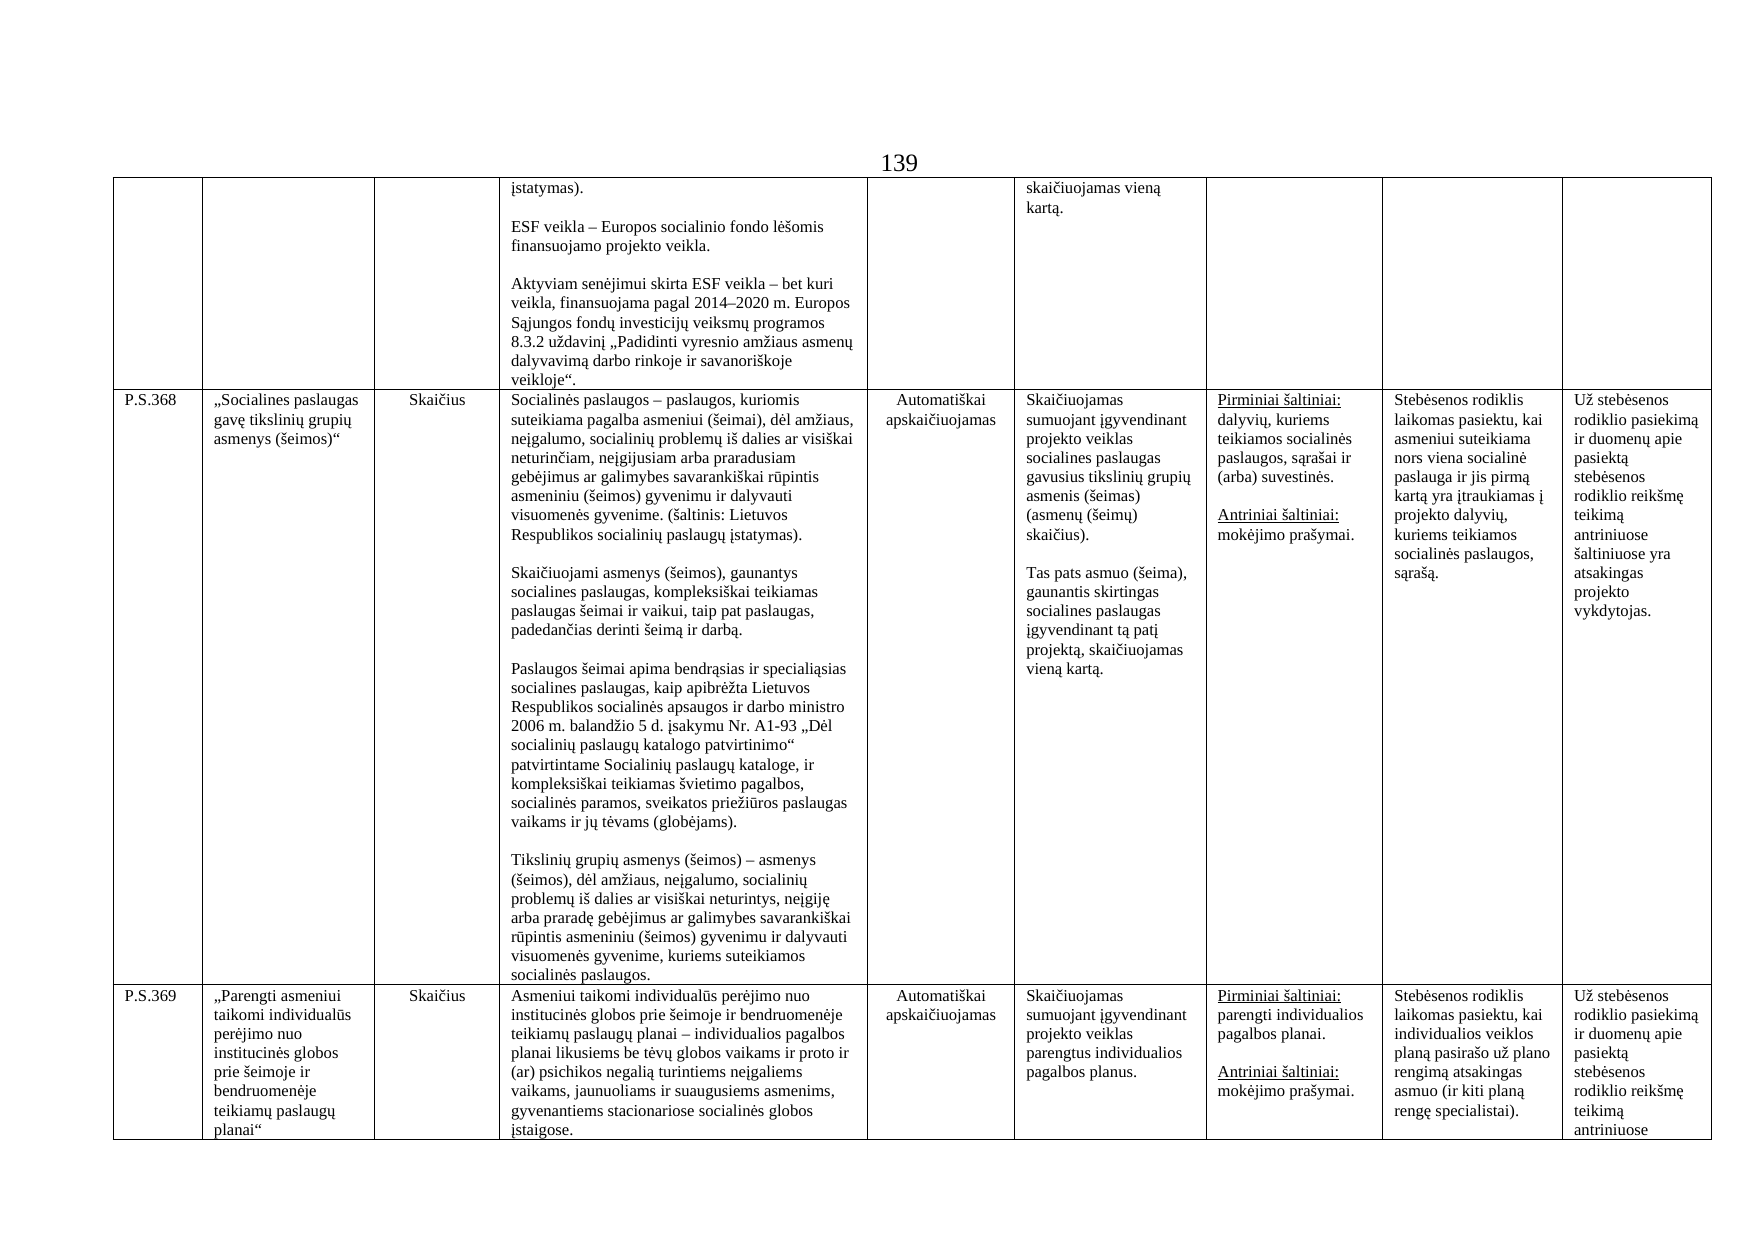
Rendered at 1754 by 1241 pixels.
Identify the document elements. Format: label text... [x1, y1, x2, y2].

table_cell Už stebėsenos rodiklio pasiekimą ir duomenų apie pasiektą stebėsenos rodiklio reikšmę teikimą antriniuose [1563, 985, 1711, 1139]
table_cell [1563, 178, 1711, 389]
table_cell [114, 178, 202, 389]
table_cell Pirminiai šaltiniai: parengti individualios pagalbos planai. Antriniai šaltiniai: mokėjimo prašymai. [1207, 985, 1382, 1139]
table_cell Automatiškai apskaičiuojamas [868, 985, 1014, 1139]
table_cell „Socialines paslaugas gavę tikslinių grupių asmenys (šeimos)“ [203, 390, 374, 984]
table_cell P.S.368 [114, 390, 202, 984]
table_cell Automatiškai apskaičiuojamas [868, 390, 1014, 984]
table_cell [1383, 178, 1562, 389]
table_cell [868, 178, 1014, 389]
table_cell Pirminiai šaltiniai: dalyvių, kuriems teikiamos socialinės paslaugos, sąrašai ir (arba) suvestinės. Antriniai šaltiniai: mokėjimo prašymai. [1207, 390, 1382, 984]
table_cell Skaičius [375, 985, 499, 1139]
table_cell [1207, 178, 1382, 389]
table_cell Socialinės paslaugos – paslaugos, kuriomis suteikiama pagalba asmeniui (šeimai), dėl amžiaus, neįgalumo, socialinių problemų iš dalies ar visiškai neturinčiam, neįgijusiam arba praradusiam gebėjimus ar galimybes savarankiškai rūpintis asmeniniu (šeimos) gyvenimu ir dalyvauti visuomenės gyvenime. (šaltinis: Lietuvos Respublikos socialinių paslaugų įstatymas). Skaičiuojami asmenys (šeimos), gaunantys socialines paslaugas, kompleksiškai teikiamas paslaugas šeimai ir vaikui, taip pat paslaugas, padedančias derinti šeimą ir darbą. Paslaugos šeimai apima bendrąsias ir specialiąsias socialines paslaugas, kaip apibrėžta Lietuvos Respublikos socialinės apsaugos ir darbo ministro 2006 m. balandžio 5 d. įsakymu Nr. A1-93 „Dėl socialinių paslaugų katalogo patvirtinimo“ patvirtintame Socialinių paslaugų kataloge, ir kompleksiškai teikiamas švietimo pagalbos, socialinės paramos, sveikatos priežiūros paslaugas vaikams ir jų tėvams (globėjams). Tikslinių grupių asmenys (šeimos) – asmenys (šeimos), dėl amžiaus, neįgalumo, socialinių problemų iš dalies ar visiškai neturintys, neįgiję arba praradę gebėjimus ar galimybes savarankiškai rūpintis asmeniniu (šeimos) gyvenimu ir dalyvauti visuomenės gyvenime, kuriems suteikiamos socialinės paslaugos. [500, 390, 867, 984]
table_cell Skaičius [375, 390, 499, 984]
table_cell įstatymas). ESF veikla – Europos socialinio fondo lėšomis finansuojamo projekto veikla. Aktyviam senėjimui skirta ESF veikla – bet kuri veikla, finansuojama pagal 2014–2020 m. Europos Sąjungos fondų investicijų veiksmų programos 8.3.2 uždavinį „Padidinti vyresnio amžiaus asmenų dalyvavimą darbo rinkoje ir savanoriškoje veikloje“. [500, 178, 867, 389]
table_cell skaičiuojamas vieną kartą. [1015, 178, 1206, 389]
table_cell Asmeniui taikomi individualūs perėjimo nuo institucinės globos prie šeimoje ir bendruomenėje teikiamų paslaugų planai – individualios pagalbos planai likusiems be tėvų globos vaikams ir proto ir (ar) psichikos negalią turintiems neįgaliems vaikams, jaunuoliams ir suaugusiems asmenims, gyvenantiems stacionariose socialinės globos įstaigose. [500, 985, 867, 1139]
table_cell Stebėsenos rodiklis laikomas pasiektu, kai asmeniui suteikiama nors viena socialinė paslauga ir jis pirmą kartą yra įtraukiamas į projekto dalyvių, kuriems teikiamos socialinės paslaugos, sąrašą. [1383, 390, 1562, 984]
table_cell „Parengti asmeniui taikomi individualūs perėjimo nuo institucinės globos prie šeimoje ir bendruomenėje teikiamų paslaugų planai“ [203, 985, 374, 1139]
table_cell Stebėsenos rodiklis laikomas pasiektu, kai individualios veiklos planą pasirašo už plano rengimą atsakingas asmuo (ir kiti planą rengę specialistai). [1383, 985, 1562, 1139]
table_cell Skaičiuojamas sumuojant įgyvendinant projekto veiklas socialines paslaugas gavusius tikslinių grupių asmenis (šeimas) (asmenų (šeimų) skaičius). Tas pats asmuo (šeima), gaunantis skirtingas socialines paslaugas įgyvendinant tą patį projektą, skaičiuojamas vieną kartą. [1015, 390, 1206, 984]
table_cell P.S.369 [114, 985, 202, 1139]
table_cell [375, 178, 499, 389]
table_cell [203, 178, 374, 389]
table_cell Skaičiuojamas sumuojant įgyvendinant projekto veiklas parengtus individualios pagalbos planus. [1015, 985, 1206, 1139]
table_cell Už stebėsenos rodiklio pasiekimą ir duomenų apie pasiektą stebėsenos rodiklio reikšmę teikimą antriniuose šaltiniuose yra atsakingas projekto vykdytojas. [1563, 390, 1711, 984]
